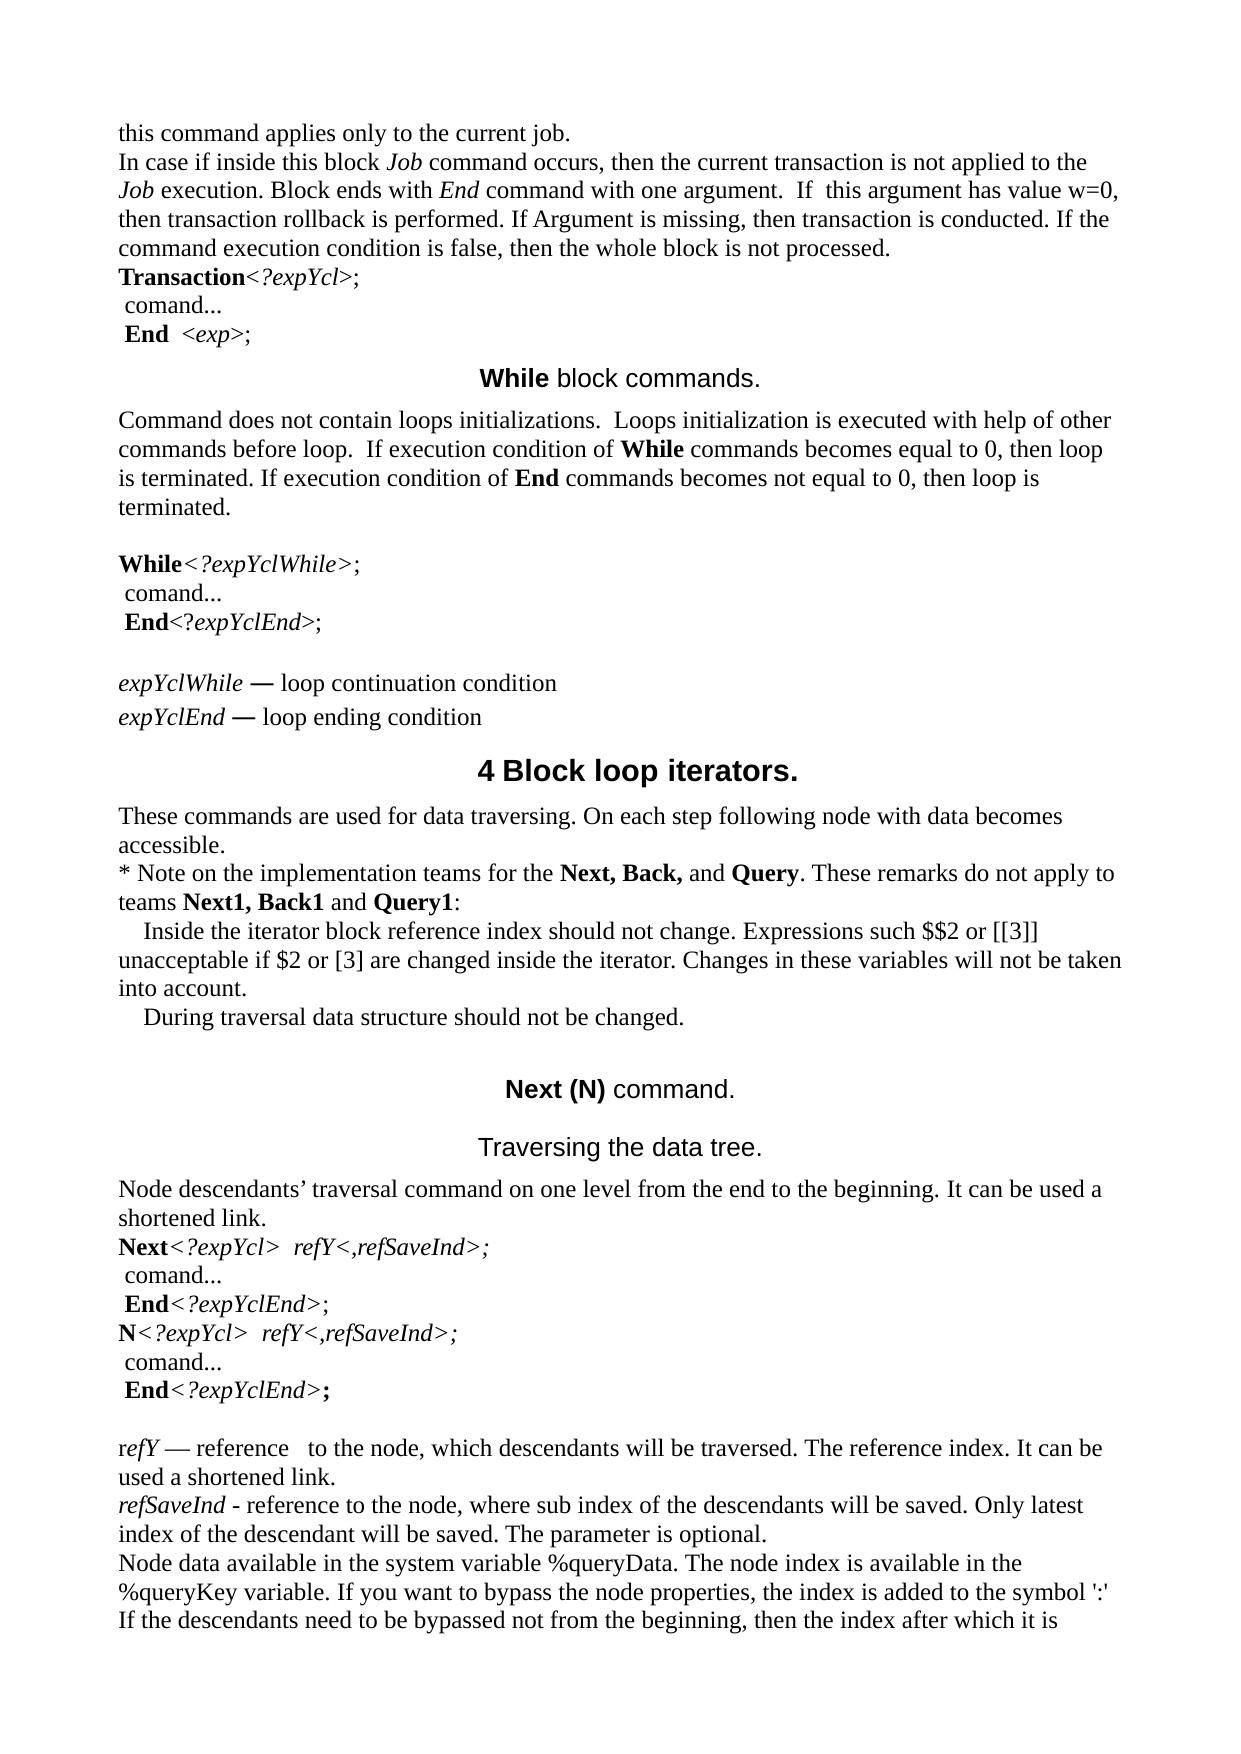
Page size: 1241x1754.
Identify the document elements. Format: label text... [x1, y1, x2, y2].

text During traversal data structure should not be changed. [118, 1002, 1122, 1031]
text Transaction<?expYcl>; [118, 262, 1122, 291]
text Inside the iterator block reference index should not change. Expressions such $$2 or [[3]] unacceptable if $2 or [3] are changed inside the iterator. Changes in these variables will not be taken into account. [118, 916, 1122, 1002]
subtitle Traversing the data tree. [118, 1132, 1122, 1162]
subtitle While block commands. [118, 363, 1122, 393]
text End<?expYclEnd>; [118, 607, 1122, 635]
text this command applies only to the current job. [118, 118, 1122, 147]
text refY — reference to the node, which descendants will be traversed. The reference index. It can be used a shortened link. [118, 1433, 1122, 1491]
text comand... [118, 291, 1122, 319]
text Node data available in the system variable %queryData. The node index is available in the %queryKey variable. If you want to bypass the node properties, the index is added to the symbol ':' If the descendants need to be bypassed not from the beginning, then the index after which it is [118, 1548, 1122, 1634]
text Next<?expYcl> refY<,refSaveInd>; [118, 1232, 1122, 1261]
text comand... [118, 578, 1122, 607]
text Command does not contain loops initializations. Loops initialization is executed with help of other commands before loop. If execution condition of While commands becomes equal to 0, then loop is terminated. If execution condition of End commands becomes not equal to 0, then loop is terminated. [118, 405, 1122, 520]
text In case if inside this block Job command occurs, then the current transaction is not applied to the Job execution. Block ends with End command with one argument. If this argument has value w=0, then transaction rollback is performed. If Argument is missing, then transaction is conducted. If the command execution condition is false, then the whole block is not processed. [118, 147, 1122, 262]
text comand... [118, 1347, 1122, 1376]
subtitle Next (N) command. [118, 1074, 1122, 1104]
text expYclEnd — loop ending condition [118, 698, 1122, 732]
text End <exp>; [118, 319, 1122, 348]
text refSaveInd - reference to the node, where sub index of the descendants will be saved. Only latest index of the descendant will be saved. The parameter is optional. [118, 1491, 1122, 1548]
text comand... [118, 1261, 1122, 1289]
subtitle Block loop iterators. [153, 753, 1122, 788]
text End<?expYclEnd>; [118, 1376, 1122, 1404]
text expYclWhile — loop continuation condition [118, 664, 1122, 698]
text These commands are used for data traversing. On each step following node with data becomes accessible. [118, 801, 1122, 858]
text End<?expYclEnd>; [118, 1289, 1122, 1318]
text * Note on the implementation teams for the Next, Back, and Query. These remarks do not apply to teams Next1, Back1 and Query1: [118, 858, 1122, 916]
text N<?expYcl> refY<,refSaveInd>; [118, 1318, 1122, 1347]
text Node descendants’ traversal command on one level from the end to the beginning. It can be used a shortened link. [118, 1174, 1122, 1232]
text While<?expYclWhile>; [118, 549, 1122, 578]
